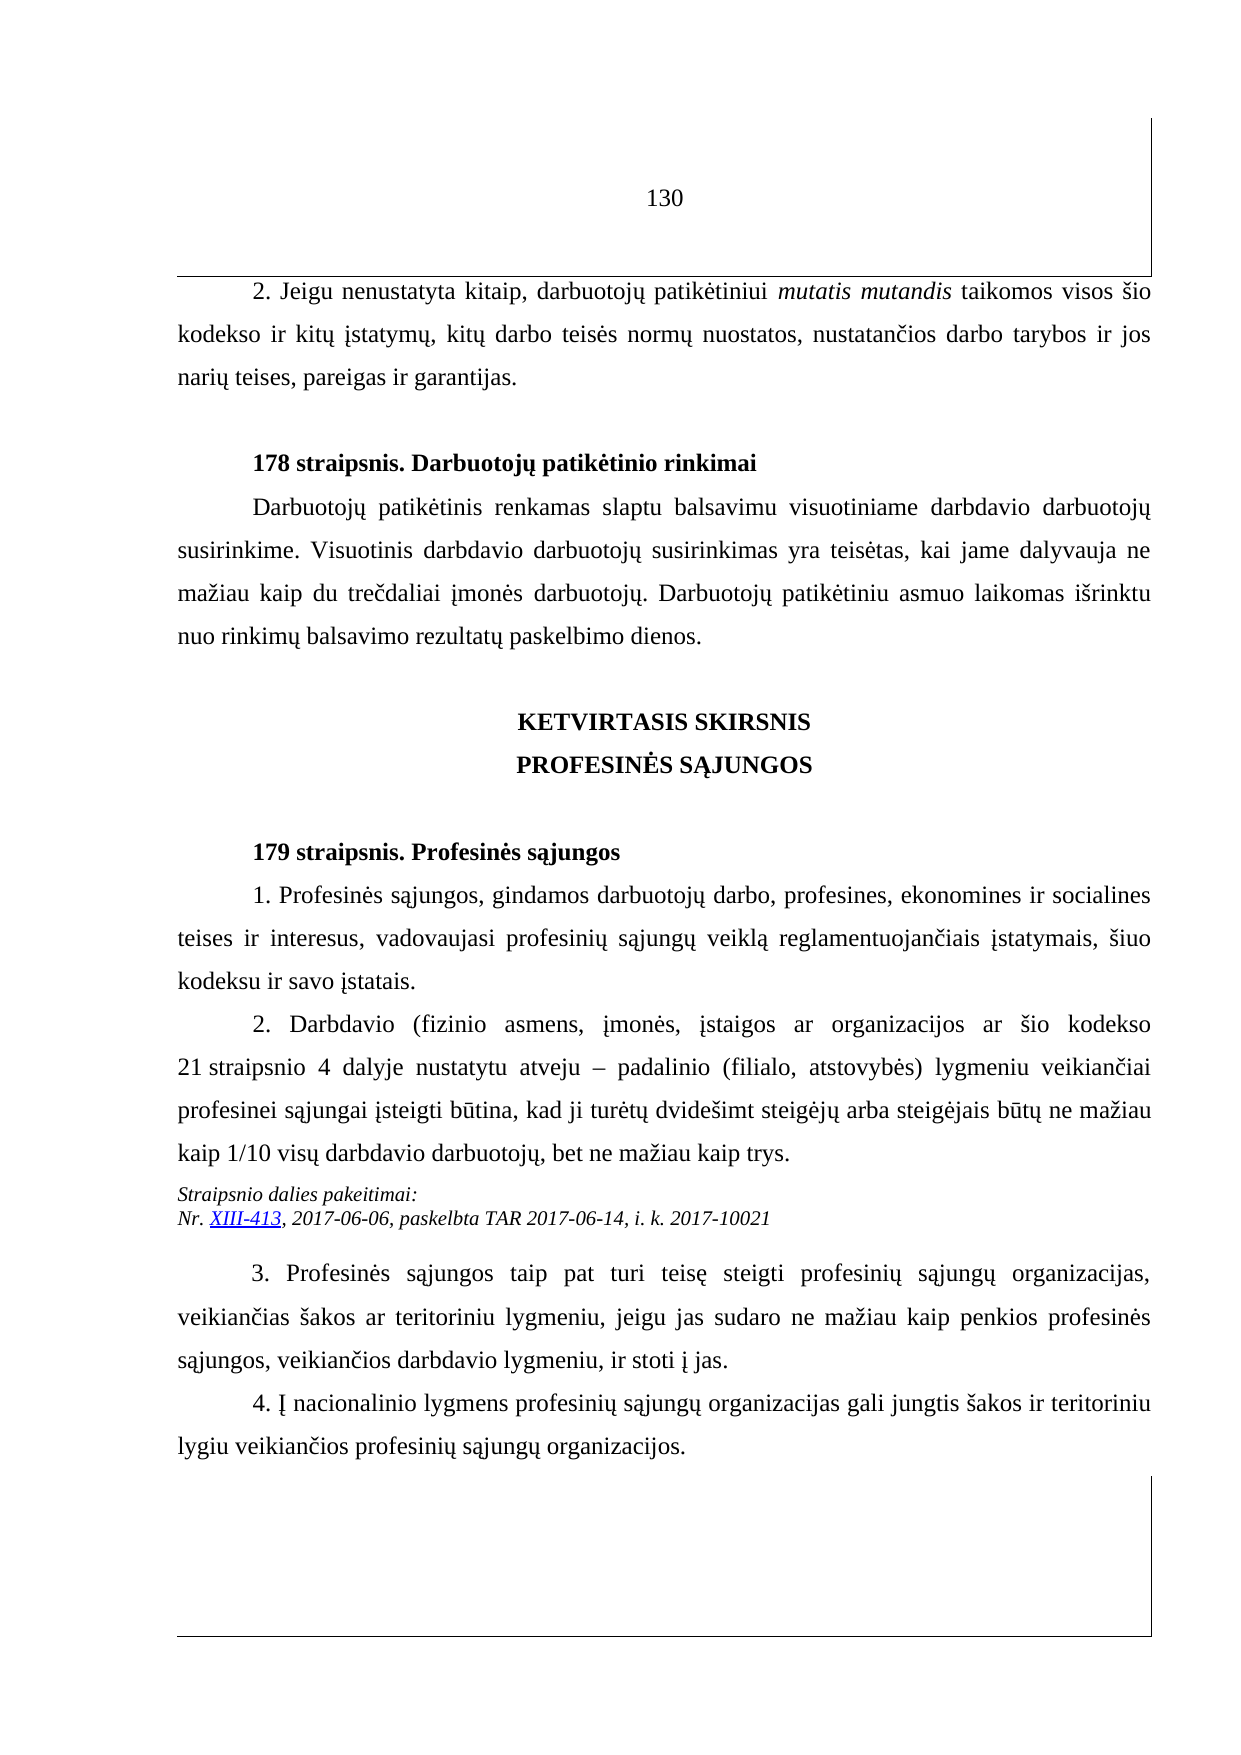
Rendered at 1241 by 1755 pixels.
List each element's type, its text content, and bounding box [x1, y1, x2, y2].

subtitle 179 straipsnis. Profesinės sąjungos [177, 837, 1152, 865]
text 3. Profesinės sąjungos taip pat turi teisę steigti profesinių sąjungų organizacijas, veikiančias šakos ar teritoriniu lygmeniu, jeigu jas sudaro ne mažiau kaip penkios profesinės sąjungos, veikiančios darbdavio lygmeniu, ir stoti į jas. [177, 1258, 1152, 1373]
text KETVIRTASIS SKIRSNIS [177, 707, 1152, 736]
subtitle 178 straipsnis. Darbuotojų patikėtinio rinkimai [177, 448, 1152, 477]
text Straipsnio dalies pakeitimai: [177, 1182, 1152, 1206]
text 1. Profesinės sąjungos, gindamos darbuotojų darbo, profesines, ekonomines ir socialines teises ir interesus, vadovaujasi profesinių sąjungų veiklą reglamentuojančiais įstatymais, šiuo kodeksu ir savo įstatais. [177, 880, 1152, 995]
text PROFESINĖS SĄJUNGOS [177, 750, 1152, 779]
text 2. Jeigu nenustatyta kitaip, darbuotojų patikėtiniui mutatis mutandis taikomos visos šio kodekso ir kitų įstatymų, kitų darbo teisės normų nuostatos, nustatančios darbo tarybos ir jos narių teises, pareigas ir garantijas. [177, 276, 1152, 391]
text Darbuotojų patikėtinis renkamas slaptu balsavimu visuotiniame darbdavio darbuotojų susirinkime. Visuotinis darbdavio darbuotojų susirinkimas yra teisėtas, kai jame dalyvauja ne mažiau kaip du trečdaliai įmonės darbuotojų. Darbuotojų patikėtiniu asmuo laikomas išrinktu nuo rinkimų balsavimo rezultatų paskelbimo dienos. [177, 492, 1152, 650]
text 4. Į nacionalinio lygmens profesinių sąjungų organizacijas gali jungtis šakos ir teritoriniu lygiu veikiančios profesinių sąjungų organizacijos. [177, 1388, 1152, 1460]
text Nr. XIII-413, 2017-06-06, paskelbta TAR 2017-06-14, i. k. 2017-10021 [177, 1206, 1152, 1230]
text 2. Darbdavio (fizinio asmens, įmonės, įstaigos ar organizacijos ar šio kodekso 21 straipsnio 4 dalyje nustatytu atveju – padalinio (filialo, atstovybės) lygmeniu veikiančiai profesinei sąjungai įsteigti būtina, kad ji turėtų dvidešimt steigėjų arba steigėjais būtų ne mažiau kaip 1/10 visų darbdavio darbuotojų, bet ne mažiau kaip trys. [177, 1009, 1152, 1167]
